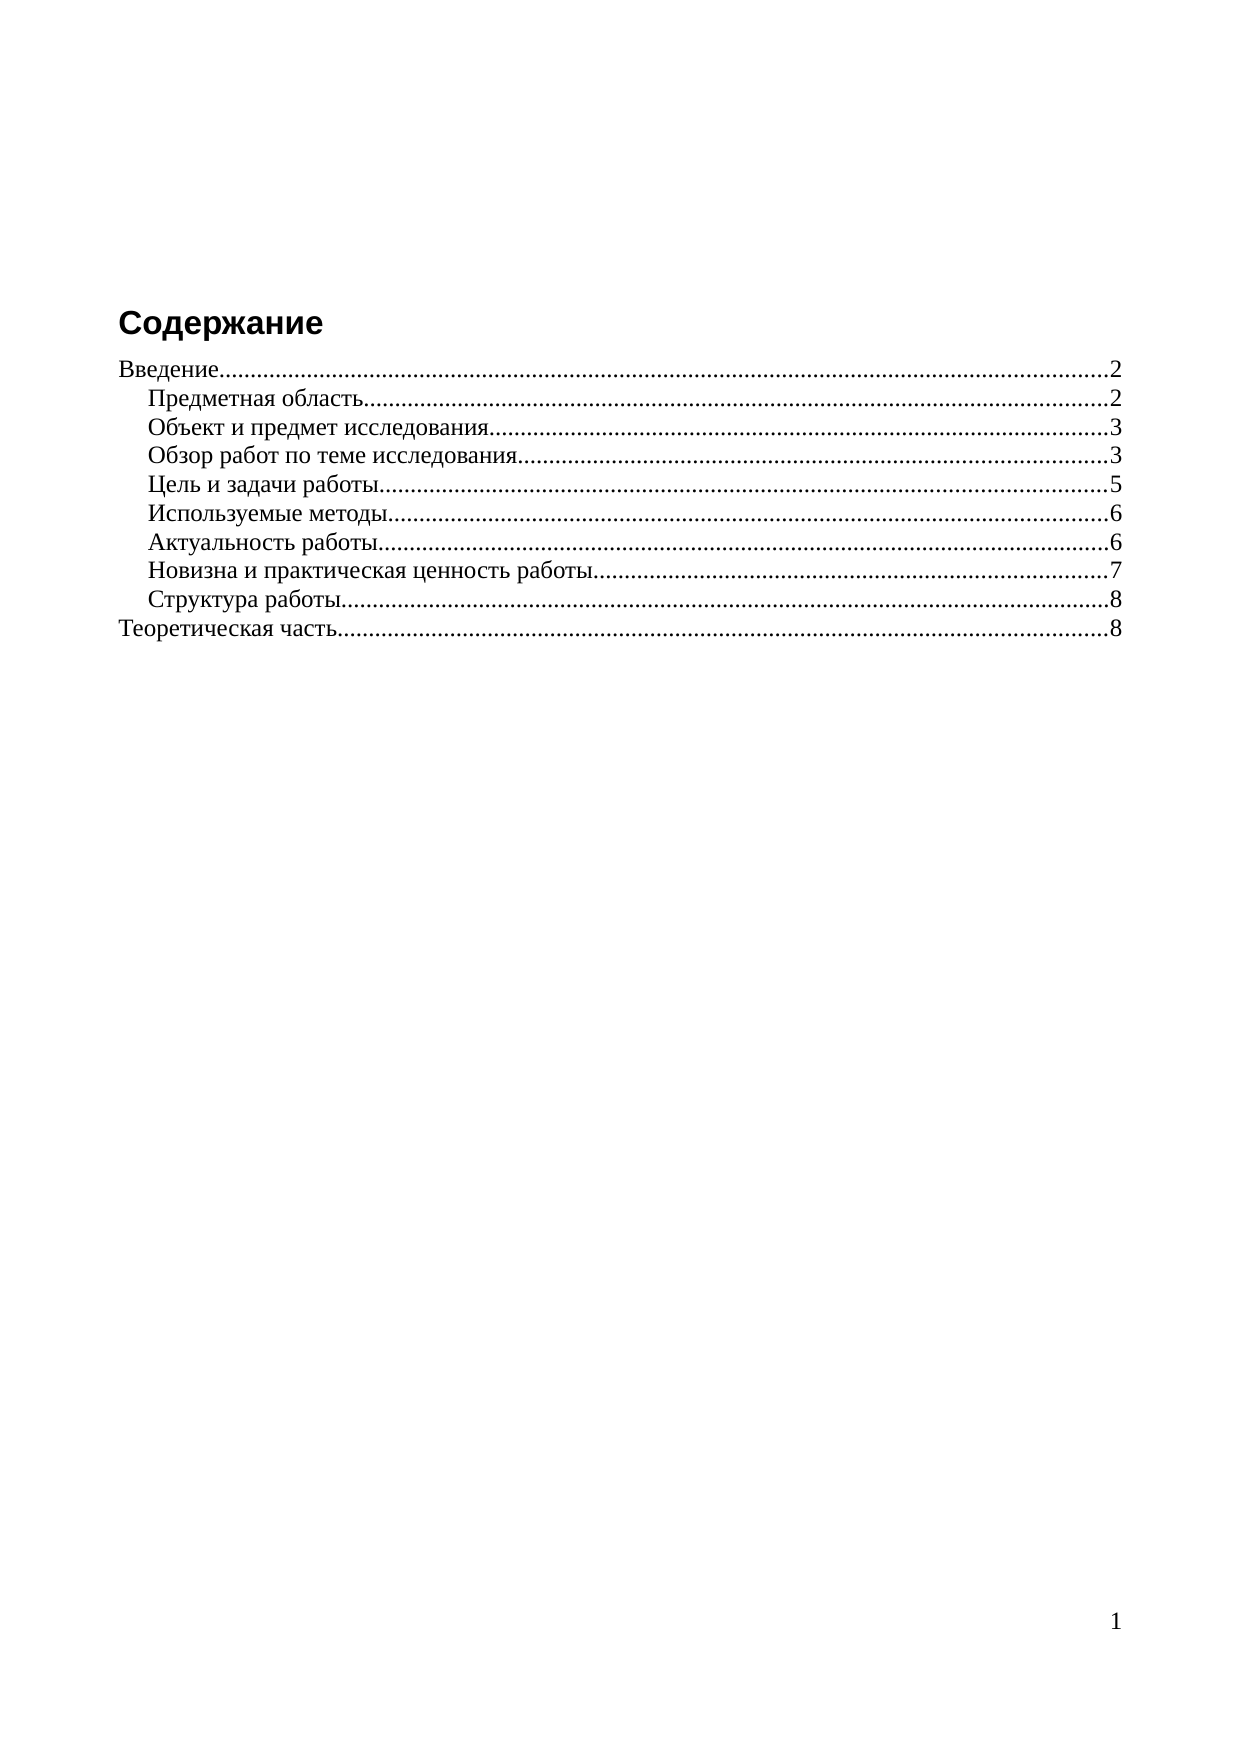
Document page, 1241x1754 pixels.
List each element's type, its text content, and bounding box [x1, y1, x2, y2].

text Структура работы 8 [148, 584, 1122, 613]
subtitle Содержание [118, 303, 1122, 342]
text Используемые методы 6 [148, 498, 1122, 527]
text Новизна и практическая ценность работы 7 [148, 555, 1122, 584]
text Теоретическая часть 8 [118, 613, 1122, 642]
text Предметная область 2 [148, 383, 1122, 412]
text Обзор работ по теме исследования 3 [148, 440, 1122, 469]
text Актуальность работы 6 [148, 527, 1122, 555]
text Объект и предмет исследования 3 [148, 412, 1122, 440]
text Введение 2 [118, 354, 1122, 383]
text Цель и задачи работы 5 [148, 469, 1122, 498]
